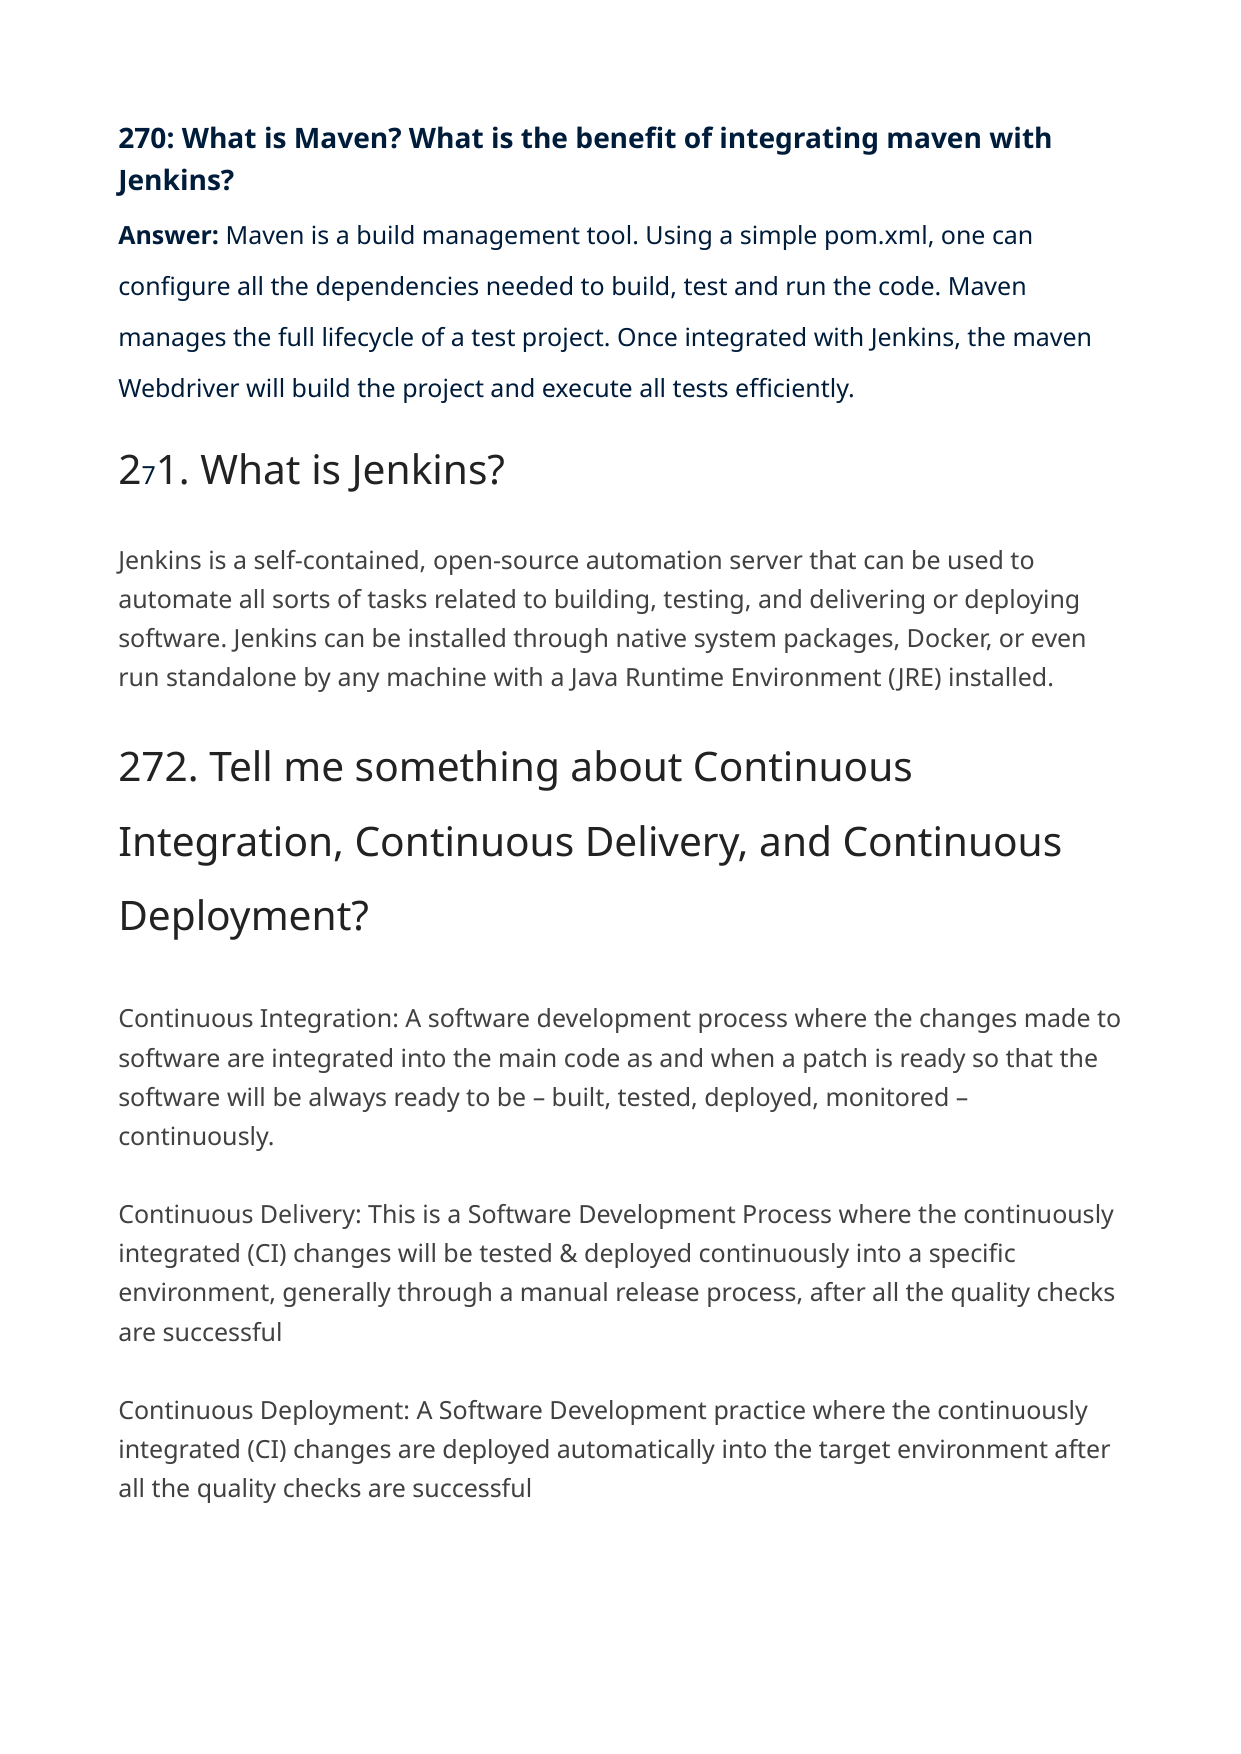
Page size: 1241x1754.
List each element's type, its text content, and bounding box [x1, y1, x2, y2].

text Continuous Deployment: A Software Development practice where the continuously integrated (CI) changes are deployed automatically into the target environment after all the quality checks are successful [118, 1392, 1122, 1505]
text Answer: Maven is a build management tool. Using a simple pom.xml, one can configure all the dependencies needed to build, test and run the code. Maven manages the full lifecycle of a test project. Once integrated with Jenkins, the maven Webdriver will build the project and execute all tests efficiently. [118, 218, 1122, 405]
subtitle 271. What is Jenkins? [118, 441, 1122, 496]
subtitle 272. Tell me something about Continuous Integration, Continuous Delivery, and Continuous Deployment? [118, 738, 1122, 943]
subtitle 270: What is Maven? What is the benefit of integrating maven with Jenkins? [118, 118, 1122, 198]
text Continuous Integration: A software development process where the changes made to software are integrated into the main code as and when a patch is ready so that the software will be always ready to be – built, tested, deployed, monitored – continuously. [118, 1001, 1122, 1153]
text Jenkins is a self-contained, open-source automation server that can be used to automate all sorts of tasks related to building, testing, and delivering or deploying software. Jenkins can be installed through native system packages, Docker, or even run standalone by any machine with a Java Runtime Environment (JRE) installed. [118, 542, 1122, 694]
text Continuous Delivery: This is a Software Development Process where the continuously integrated (CI) changes will be tested & deployed continuously into a specific environment, generally through a manual release process, after all the quality checks are successful [118, 1197, 1122, 1348]
